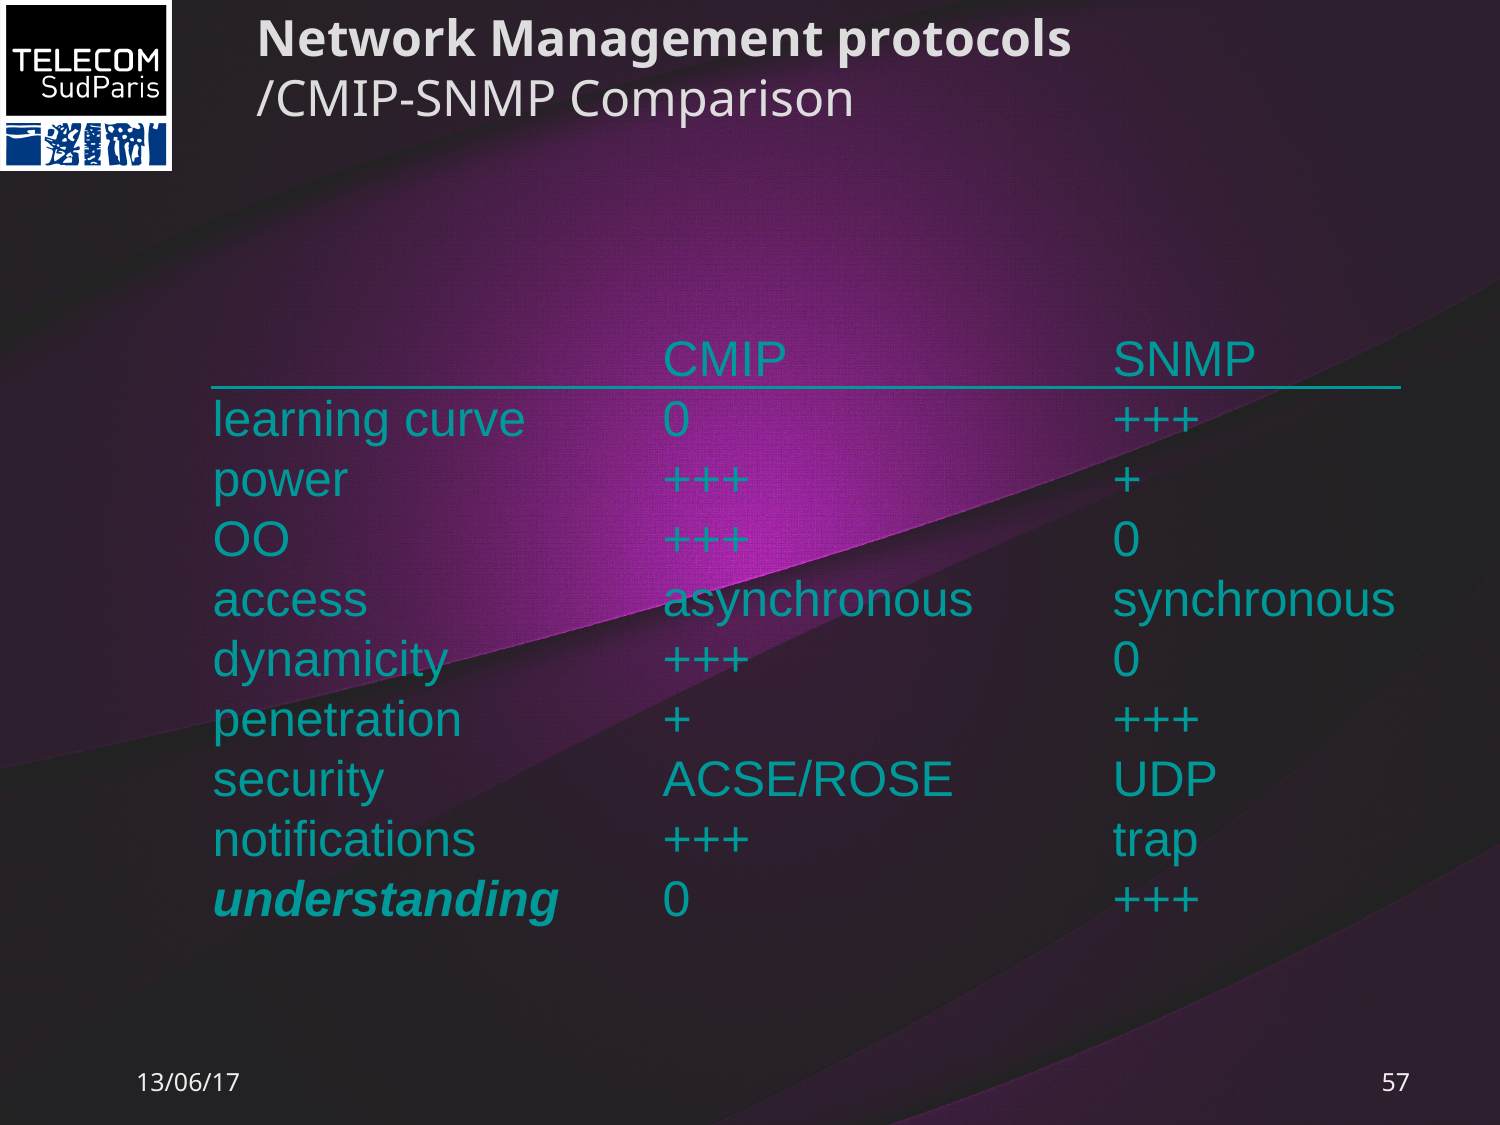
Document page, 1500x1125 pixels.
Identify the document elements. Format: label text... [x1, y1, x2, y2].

text_box CMIP SNMP learning curve 0 +++ power +++ + OO +++ 0 access asynchronous synchronous dynamicity +++ 0 penetration + +++ security ACSE/ROSE UDP notifications +++ trap understanding 0 +++ [198, 318, 1411, 995]
picture [0, 0, 1500, 1125]
title Network Management protocols /CMIP-SNMP Comparison [242, 7, 1436, 126]
